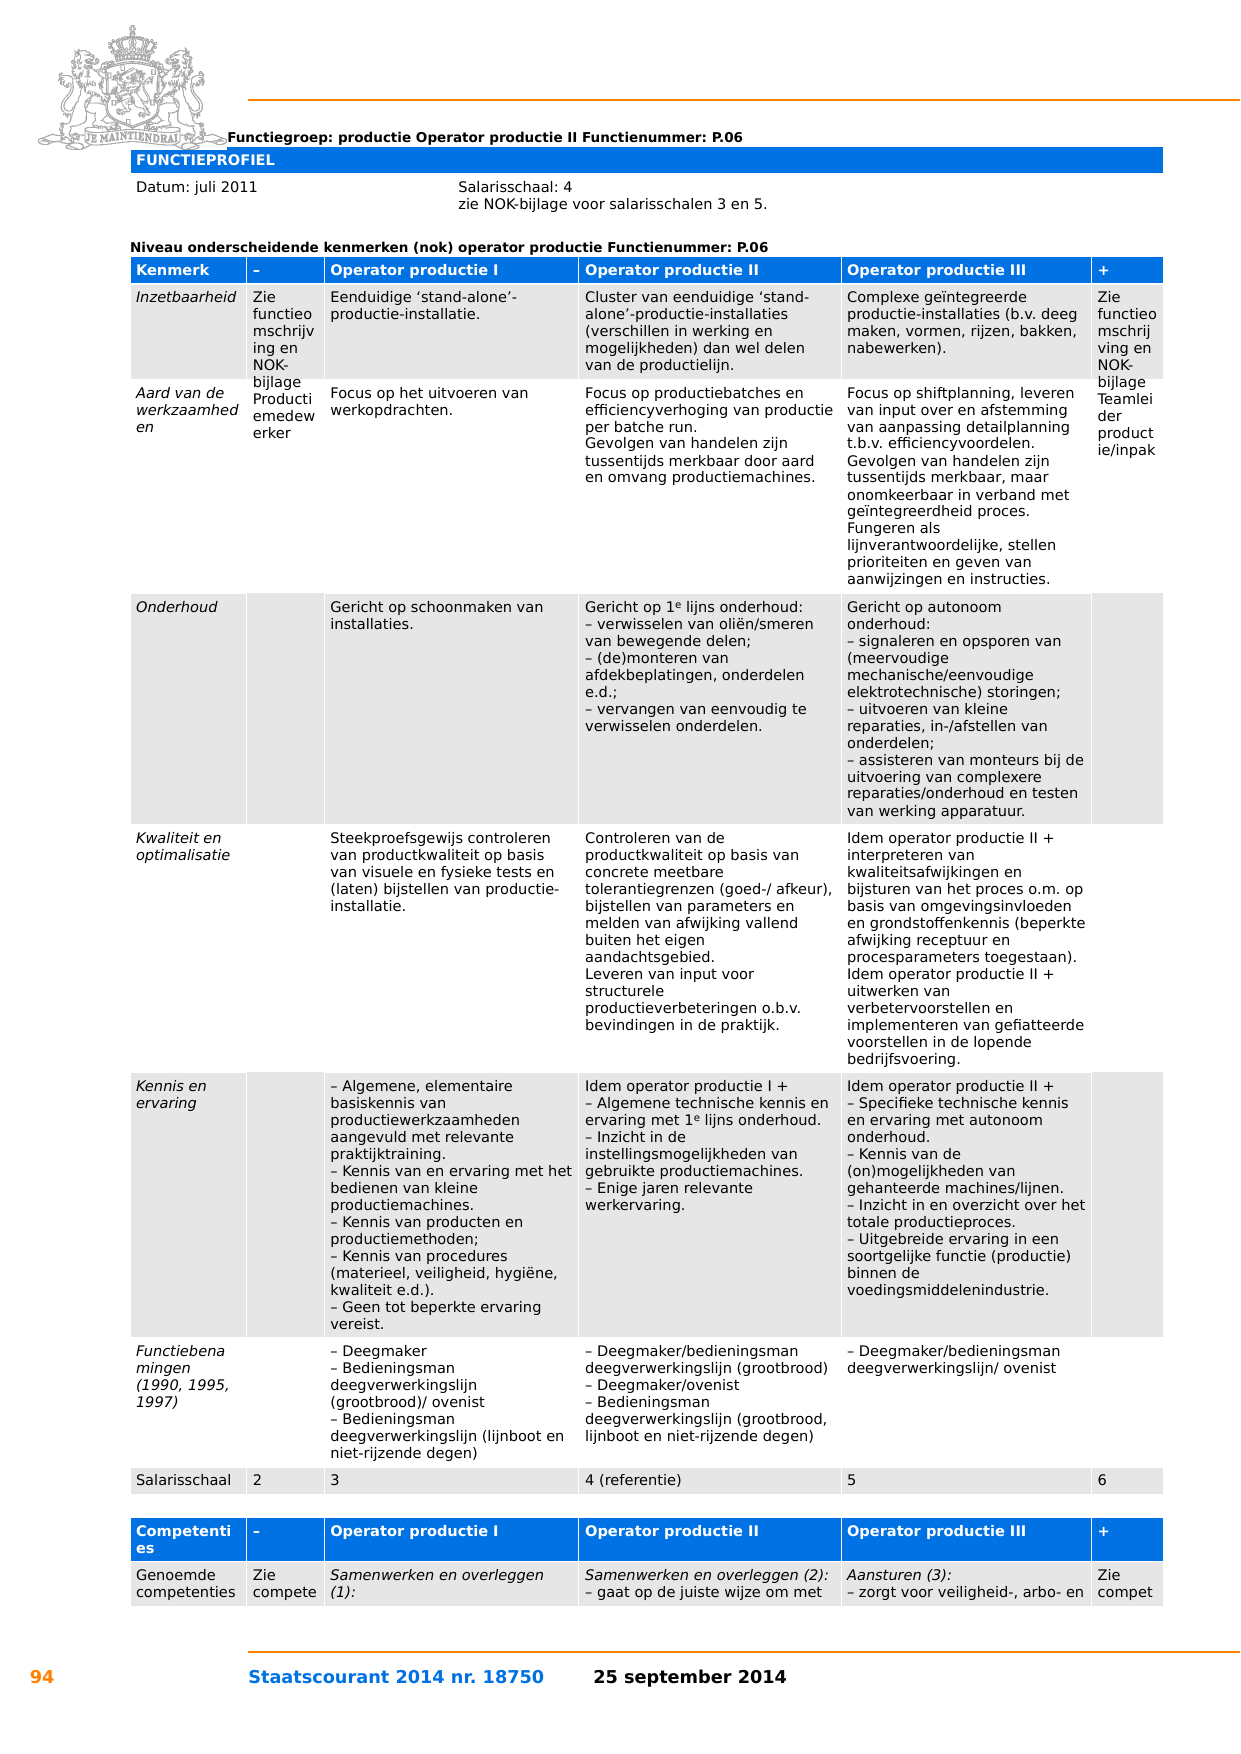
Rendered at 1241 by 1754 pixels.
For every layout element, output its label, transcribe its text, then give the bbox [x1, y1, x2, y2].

table_cell Kennis en ervaring [131, 1073, 246, 1337]
table_header Niveau onderscheidende kenmerken (nok) operator productie Functienummer: P.06 [130, 240, 1163, 256]
table_cell Steekproefsgewijs controleren van productkwaliteit op basis van visuele en fysieke tests en (laten) bijstellen van productie-installatie. [325, 825, 578, 1072]
table_cell 2 [247, 1468, 324, 1494]
table_cell Kwaliteit en optimalisatie [131, 825, 246, 1072]
table_cell [247, 1337, 324, 1467]
table_cell Salarisschaal [131, 1468, 246, 1494]
table_header + [1092, 1518, 1163, 1561]
picture [38, 25, 227, 150]
table_cell Gericht op schoonmaken van installaties. [325, 594, 578, 824]
table_cell Focus op het uitvoeren van werkopdrachten. [325, 380, 578, 593]
table_header Functiegroep: productie Operator productie II Functienummer: P.06 [227, 130, 1163, 146]
table_cell Functiebenamingen (1990, 1995, 1997) [131, 1338, 246, 1467]
table_cell – Deegmaker – Bedieningsman deegverwerkingslijn (grootbrood)/ ovenist – Bedieningsman deegverwerkingslijn (lijnboot en niet-rijzende degen) [325, 1338, 578, 1467]
table_cell – Deegmaker/bedieningsman deegverwerkingslijn/ ovenist [842, 1338, 1091, 1467]
table_cell Zie functieomschrijving en NOK-bijlage Teamleider productie/inpak [1092, 285, 1163, 593]
table_cell Focus op productiebatches en efficiencyverhoging van productie per batche run. Gevolgen van handelen zijn tussentijds merkbaar door aard en omvang productiemachines. [579, 380, 841, 593]
table_cell [247, 824, 324, 1072]
table_cell [1092, 824, 1163, 1072]
table_cell 5 [842, 1468, 1091, 1494]
table_cell – Algemene, elementaire basiskennis van productiewerkzaamheden aangevuld met relevante praktijktraining. – Kennis van en ervaring met het bedienen van kleine productiemachines. – Kennis van producten en productiemethoden; – Kennis van procedures (materieel, veiligheid, hygiëne, kwaliteit e.d.). – Geen tot beperkte ervaring vereist. [325, 1073, 578, 1337]
table_cell Inzetbaarheid [131, 285, 246, 379]
table_cell Idem operator productie II + – Specifieke technische kennis en ervaring met autonoom onderhoud. – Kennis van de (on)mogelijkheden van gehanteerde machines/lijnen. – Inzicht in en overzicht over het totale productieproces. – Uitgebreide ervaring in een soortgelijke functie (productie) binnen de voedingsmiddelenindustrie. [842, 1073, 1091, 1337]
table_cell Gericht op autonoom onderhoud: – signaleren en opsporen van (meervoudige mechanische/eenvoudige elektrotechnische) storingen; – uitvoeren van kleine reparaties, in-/afstellen van onderdelen; – assisteren van monteurs bij de uitvoering van complexere reparaties/onderhoud en testen van werking apparatuur. [842, 594, 1091, 824]
table_cell – Deegmaker/bedieningsman deegverwerkingslijn (grootbrood) – Deegmaker/ovenist – Bedieningsman deegverwerkingslijn (grootbrood, lijnboot en niet-rijzende degen) [579, 1338, 841, 1467]
table_cell Samenwerken en overleggen (1): [325, 1562, 578, 1606]
table_cell 4 (referentie) [579, 1468, 841, 1494]
table_cell 6 [1092, 1468, 1163, 1494]
table_header – [247, 1518, 324, 1561]
table_cell Operator productie III [842, 257, 1091, 283]
table_cell Zie compet [1092, 1562, 1163, 1606]
table_cell Cluster van eenduidige ‘stand-alone’-productie-installaties (verschillen in werking en mogelijkheden) dan wel delen van de productielijn. [579, 285, 841, 379]
table_header Operator productie I [325, 1518, 578, 1561]
table_cell Salarisschaal: 4 zie NOK-bijlage voor salarisschalen 3 en 5. [453, 174, 1163, 217]
table_cell Complexe geïntegreerde productie-installaties (b.v. deeg maken, vormen, rijzen, bakken, nabewerken). [842, 285, 1091, 379]
table_cell Zie compete [247, 1562, 324, 1606]
table_header Competenties [131, 1518, 246, 1561]
table_cell Aard van de werkzaamheden [131, 380, 246, 593]
table_cell Samenwerken en overleggen (2): – gaat op de juiste wijze om met [579, 1562, 841, 1606]
table_cell Kenmerk [131, 257, 246, 283]
table_cell Datum: juli 2011 [131, 174, 452, 217]
table_cell Controleren van de productkwaliteit op basis van concrete meetbare tolerantiegrenzen (goed-/ afkeur), bijstellen van parameters en melden van afwijking vallend buiten het eigen aandachtsgebied. Leveren van input voor structurele productieverbeteringen o.b.v. bevindingen in de praktijk. [579, 825, 841, 1072]
table_cell FUNCTIEPROFIEL [131, 147, 1163, 173]
table_cell + [1092, 257, 1163, 283]
table_cell Idem operator productie II + interpreteren van kwaliteitsafwijkingen en bijsturen van het proces o.m. op basis van omgevingsinvloeden en grondstoffenkennis (beperkte afwijking receptuur en procesparameters toegestaan). Idem operator productie II + uitwerken van verbetervoorstellen en implementeren van gefiatteerde voorstellen in de lopende bedrijfsvoering. [842, 825, 1091, 1072]
table_cell Onderhoud [131, 594, 246, 824]
table_header Operator productie III [842, 1518, 1091, 1561]
table_cell [1092, 1337, 1163, 1467]
table_cell Eenduidige ‘stand-alone’-productie-installatie. [325, 285, 578, 379]
table_cell Gericht op 1e lijns onderhoud: – verwisselen van oliën/smeren van bewegende delen; – (de)monteren van afdekbeplatingen, onderdelen e.d.; – vervangen van eenvoudig te verwisselen onderdelen. [579, 594, 841, 824]
table_cell Focus op shiftplanning, leveren van input over en afstemming van aanpassing detailplanning t.b.v. efficiencyvoordelen. Gevolgen van handelen zijn tussentijds merkbaar, maar onomkeerbaar in verband met geïntegreerdheid proces. Fungeren als lijnverantwoordelijke, stellen prioriteiten en geven van aanwijzingen en instructies. [842, 380, 1091, 593]
table_cell Idem operator productie I + – Algemene technische kennis en ervaring met 1e lijns onderhoud. – Inzicht in de instellingsmogelijkheden van gebruikte productiemachines. – Enige jaren relevante werkervaring. [579, 1073, 841, 1337]
table_cell 3 [325, 1468, 578, 1494]
table_cell Genoemde competenties [131, 1562, 246, 1606]
table_cell – [247, 257, 324, 283]
table_header Operator productie II [579, 1518, 841, 1561]
table_cell Aansturen (3): – zorgt voor veiligheid-, arbo- en [842, 1562, 1091, 1606]
table_cell Operator productie II [579, 257, 841, 283]
table_cell Zie functieomschrijving en NOK-bijlage Productiemedewerker [247, 285, 324, 593]
table_cell Operator productie I [325, 257, 578, 283]
